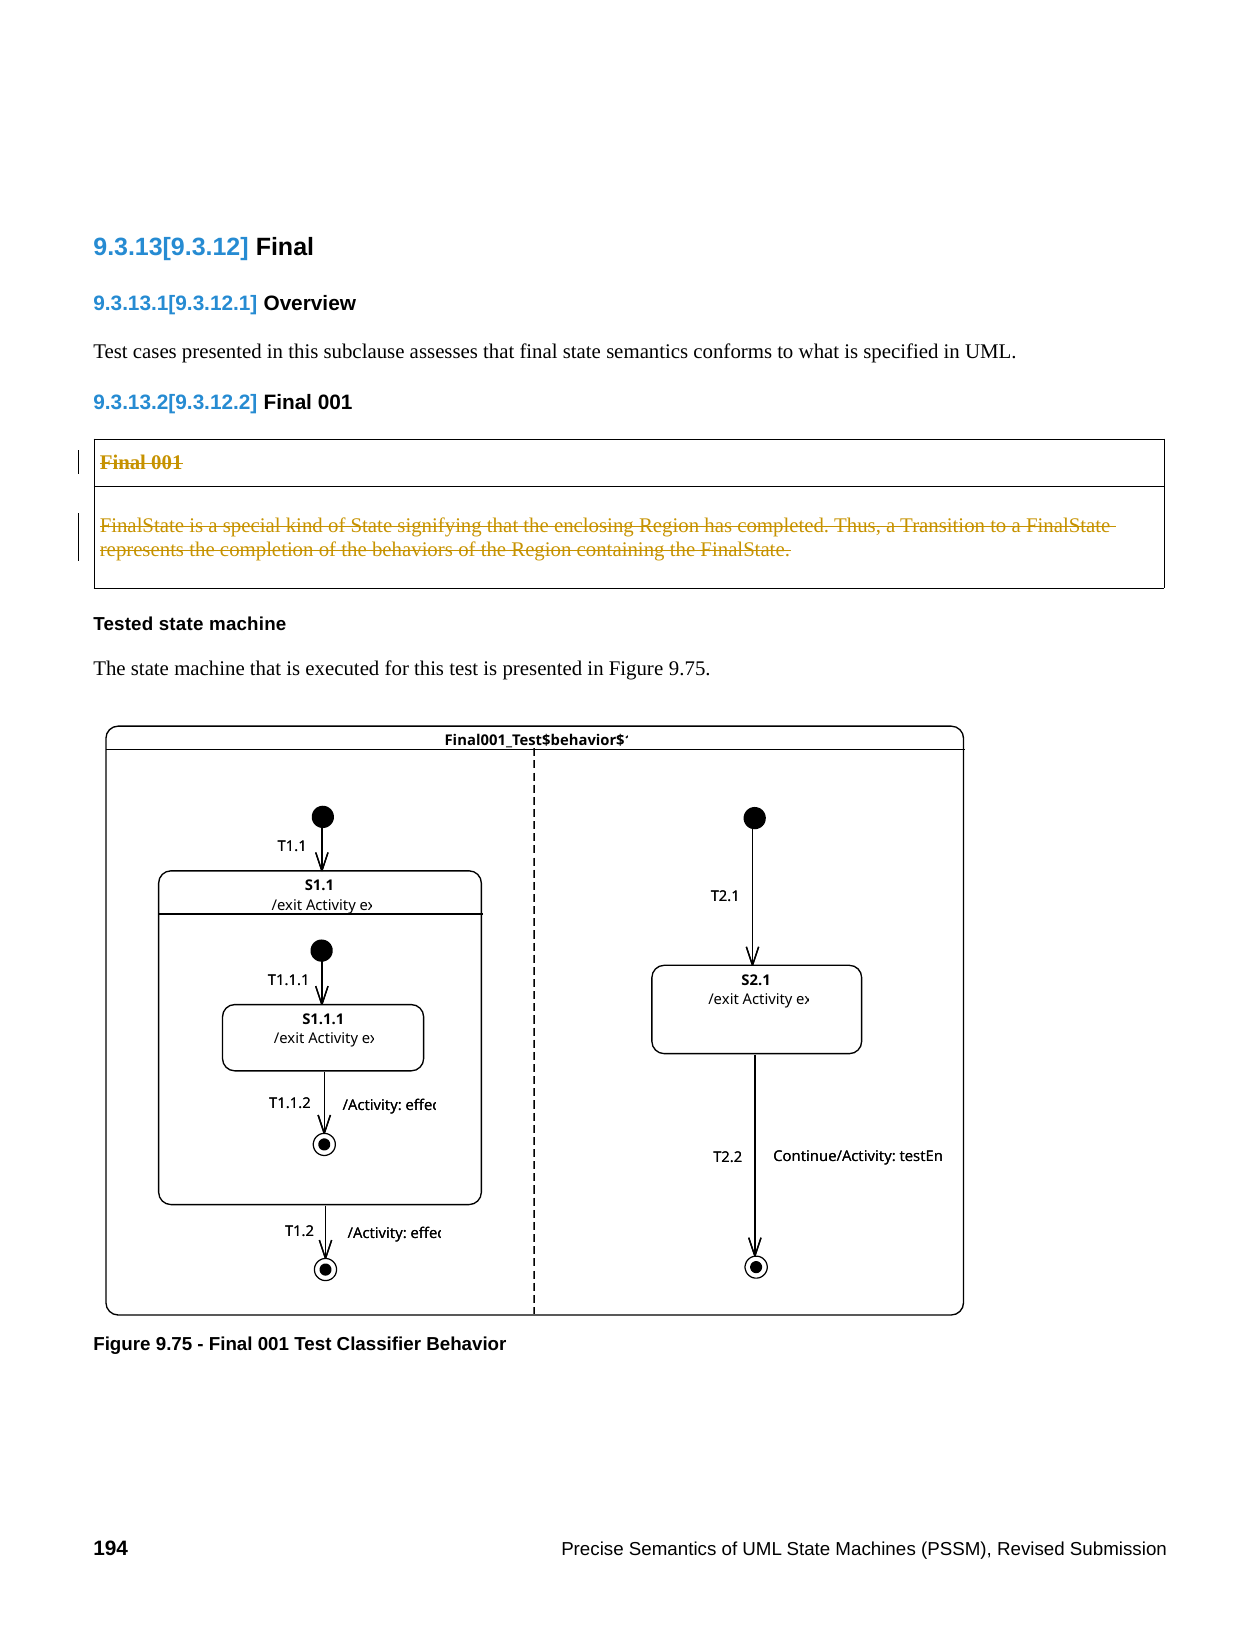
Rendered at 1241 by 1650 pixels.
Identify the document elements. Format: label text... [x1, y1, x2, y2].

table_header [95, 440, 1164, 486]
text Figure 9.75 - Final 001 Test Classifier Behavior [93, 713, 978, 1354]
subtitle Final 001 [93, 388, 1164, 413]
table_cell [95, 487, 1164, 588]
subtitle Final [93, 231, 1164, 260]
text The state machine that is executed for this test is presented in Figure 9.75. [93, 656, 1164, 680]
text Test cases presented in this subclause assesses that final state semantics conforms to what is specified in UML. [93, 339, 1164, 363]
subtitle Tested state machine [93, 613, 1164, 634]
subtitle Overview [93, 289, 1164, 314]
